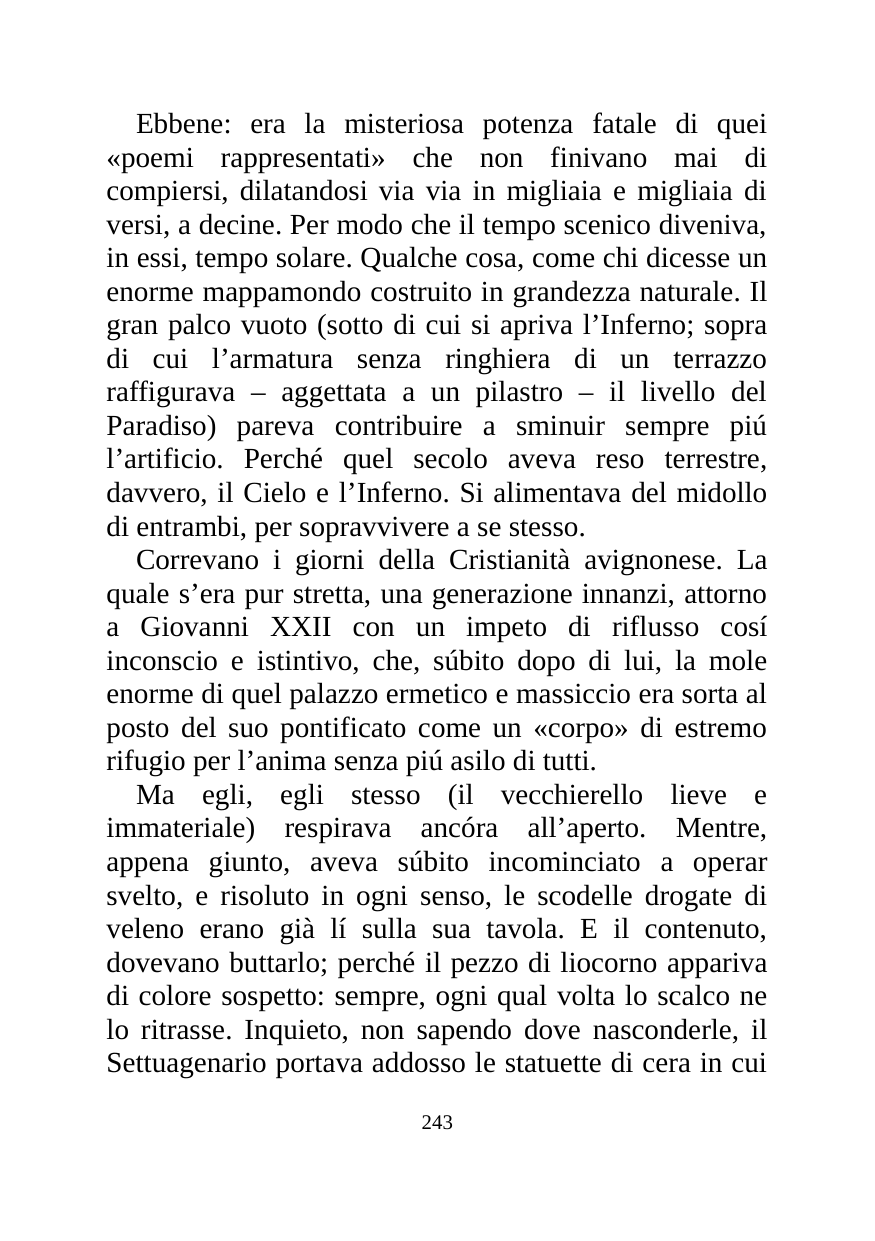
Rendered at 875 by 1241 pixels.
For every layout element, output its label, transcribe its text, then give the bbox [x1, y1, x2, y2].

text Correvano i giorni della Cristianità avignonese. La quale s’era pur stretta, una generazione innanzi, attorno a Giovanni XXII con un impeto di riflusso cosí inconscio e istintivo, che, súbito dopo di lui, la mole enorme di quel palazzo ermetico e massiccio era sorta al posto del suo pontificato come un «corpo» di estremo rifugio per l’anima senza piú asilo di tutti. [106, 542, 768, 777]
text Ma egli, egli stesso (il vecchierello lieve e immateriale) respirava ancóra all’aperto. Mentre, appena giunto, aveva súbito incominciato a operar svelto, e risoluto in ogni senso, le scodelle drogate di veleno erano già lí sulla sua tavola. E il contenuto, dovevano buttarlo; perché il pezzo di liocorno appariva di colore sospetto: sempre, ogni qual volta lo scalco ne lo ritrasse. Inquieto, non sapendo dove nasconderle, il Settuagenario portava addosso le statuette di cera in cui [106, 777, 768, 1079]
text Ebbene: era la misteriosa potenza fatale di quei «poemi rappresentati» che non finivano mai di compiersi, dilatandosi via via in migliaia e migliaia di versi, a decine. Per modo che il tempo scenico diveniva, in essi, tempo solare. Qualche cosa, come chi dicesse un enorme mappamondo costruito in grandezza naturale. Il gran palco vuoto (sotto di cui si apriva l’Inferno; sopra di cui l’armatura senza ringhiera di un terrazzo raffigurava – aggettata a un pilastro – il livello del Paradiso) pareva contribuire a sminuir sempre piú l’artificio. Perché quel secolo aveva reso terrestre, davvero, il Cielo e l’Inferno. Si alimentava del midollo di entrambi, per sopravvivere a se stesso. [106, 106, 768, 542]
